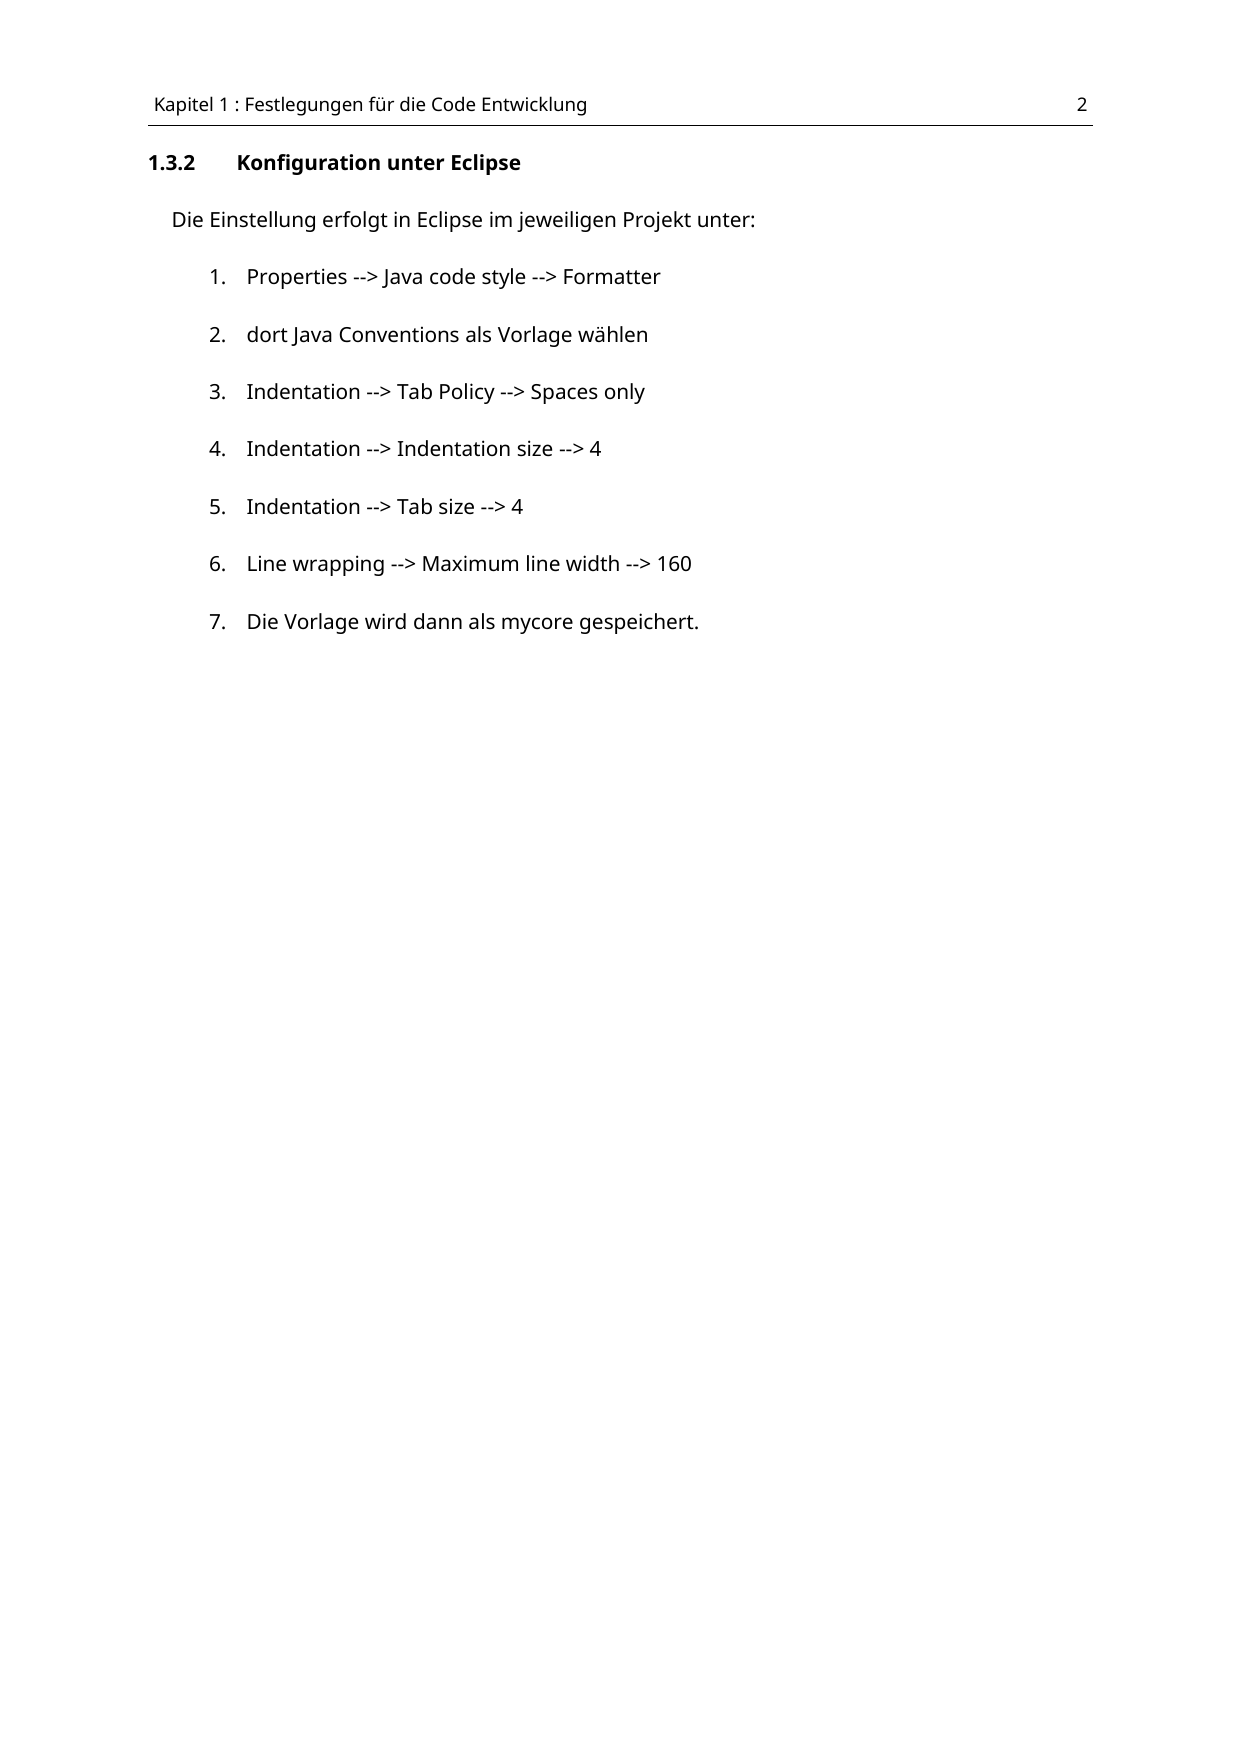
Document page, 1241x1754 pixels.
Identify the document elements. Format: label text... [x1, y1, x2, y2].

list Indentation --> Tab size --> 4 [209, 492, 1069, 520]
subtitle Konfiguration unter Eclipse [148, 148, 1092, 176]
list Properties --> Java code style --> Formatter [209, 262, 1069, 291]
list Indentation --> Indentation size --> 4 [209, 434, 1069, 463]
text Die Einstellung erfolgt in Eclipse im jeweiligen Projekt unter: [171, 205, 1069, 233]
list Line wrapping --> Maximum line width --> 160 [209, 549, 1069, 578]
list dort Java Conventions als Vorlage wählen [209, 320, 1069, 348]
list Indentation --> Tab Policy --> Spaces only [209, 377, 1069, 405]
list Die Vorlage wird dann als mycore gespeichert. [209, 607, 1069, 635]
